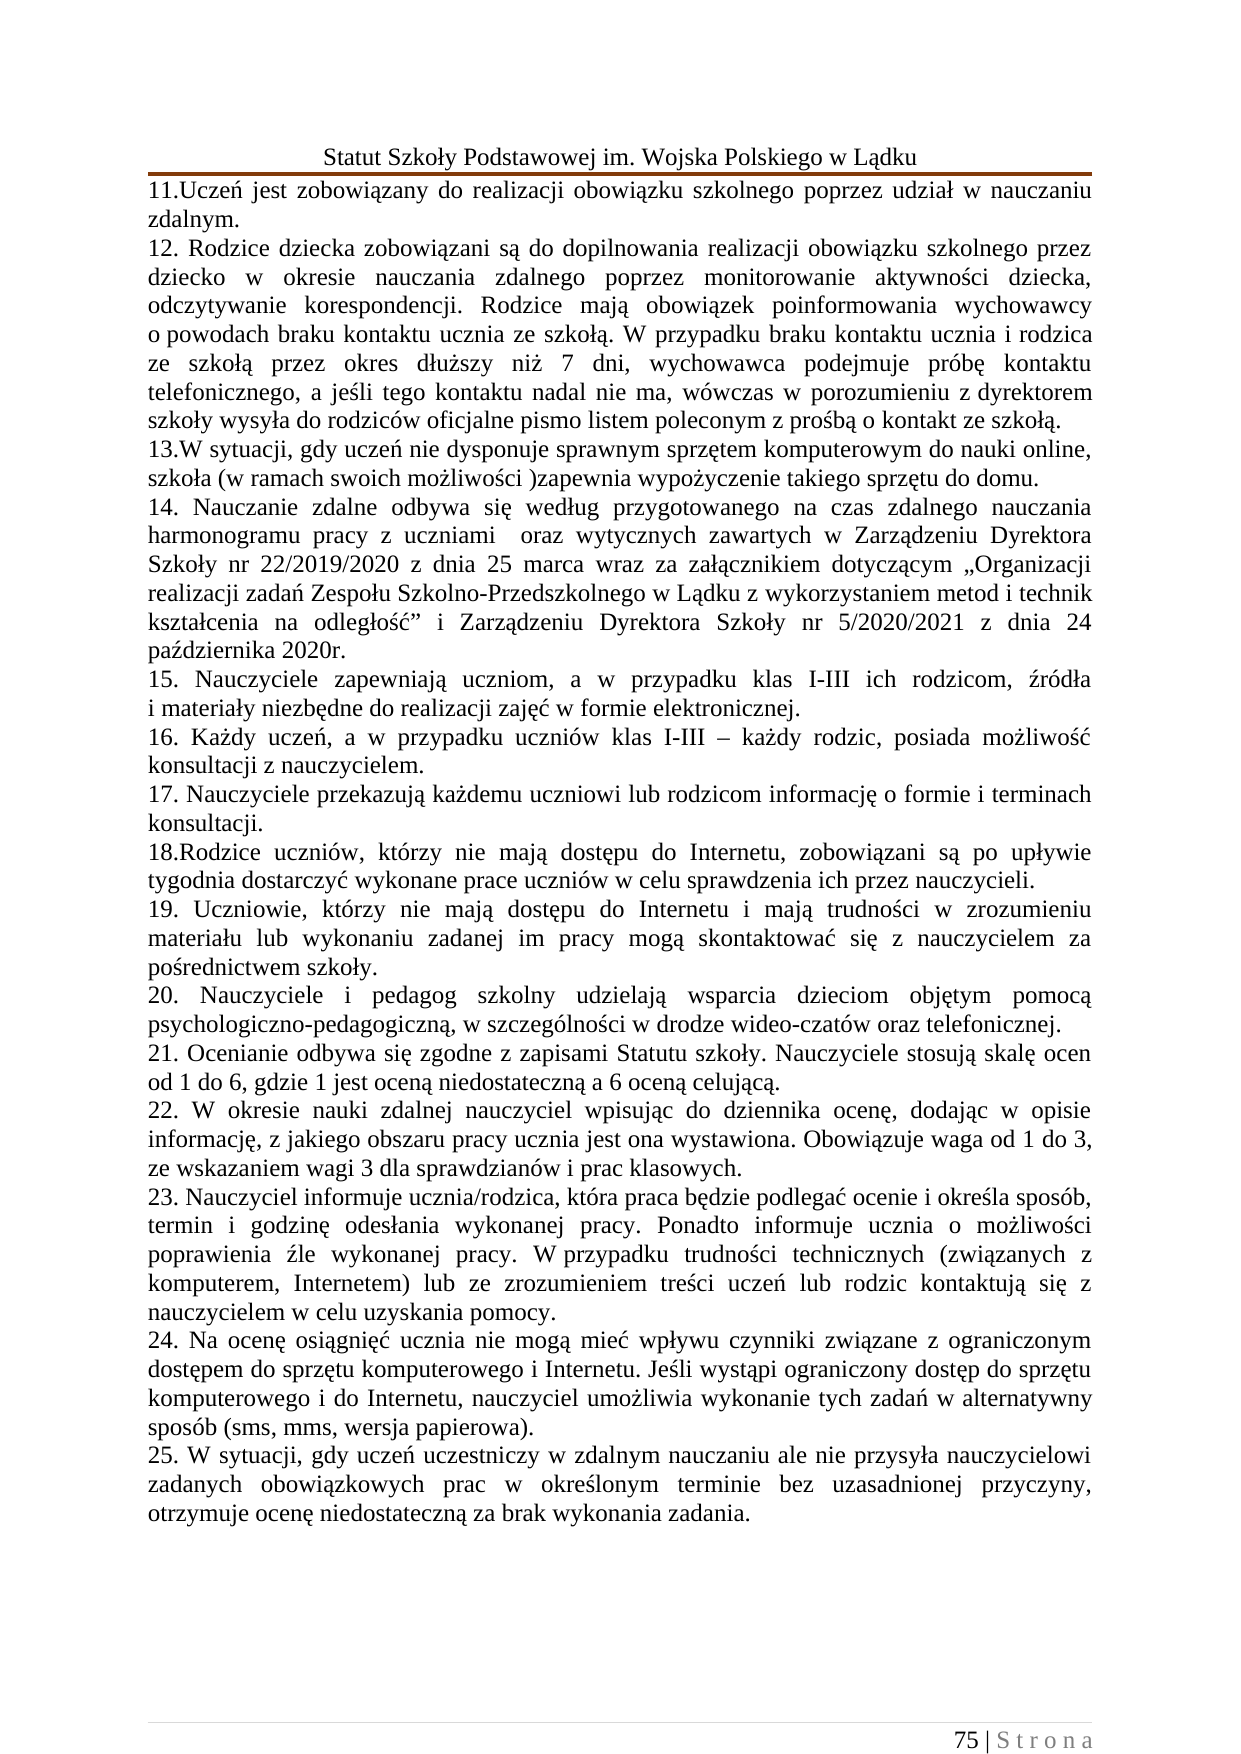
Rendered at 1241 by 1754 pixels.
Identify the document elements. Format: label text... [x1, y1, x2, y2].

text 12. Rodzice dziecka zobowiązani są do dopilnowania realizacji obowiązku szkolnego przez dziecko w okresie nauczania zdalnego poprzez monitorowanie aktywności dziecka, odczytywanie korespondencji. Rodzice mają obowiązek poinformowania wychowawcy o powodach braku kontaktu ucznia ze szkołą. W przypadku braku kontaktu ucznia i rodzica ze szkołą przez okres dłuższy niż 7 dni, wychowawca podejmuje próbę kontaktu telefonicznego, a jeśli tego kontaktu nadal nie ma, wówczas w porozumieniu z dyrektorem szkoły wysyła do rodziców oficjalne pismo listem poleconym z prośbą o kontakt ze szkołą. [148, 233, 1092, 434]
text 21. Ocenianie odbywa się zgodne z zapisami Statutu szkoły. Nauczyciele stosują skalę ocen od 1 do 6, gdzie 1 jest oceną niedostateczną a 6 oceną celującą. [148, 1038, 1092, 1096]
text 15. Nauczyciele zapewniają uczniom, a w przypadku klas I-III ich rodzicom, źródła i materiały niezbędne do realizacji zajęć w formie elektronicznej. [148, 664, 1092, 722]
text 11.Uczeń jest zobowiązany do realizacji obowiązku szkolnego poprzez udział w nauczaniu zdalnym. [148, 176, 1092, 233]
text 25. W sytuacji, gdy uczeń uczestniczy w zdalnym nauczaniu ale nie przysyła nauczycielowi zadanych obowiązkowych prac w określonym terminie bez uzasadnionej przyczyny, otrzymuje ocenę niedostateczną za brak wykonania zadania. [148, 1441, 1092, 1527]
text 18.Rodzice uczniów, którzy nie mają dostępu do Internetu, zobowiązani są po upływie tygodnia dostarczyć wykonane prace uczniów w celu sprawdzenia ich przez nauczycieli. [148, 837, 1092, 894]
text 16. Każdy uczeń, a w przypadku uczniów klas I-III – każdy rodzic, posiada możliwość konsultacji z nauczycielem. [148, 722, 1092, 779]
text 17. Nauczyciele przekazują każdemu uczniowi lub rodzicom informację o formie i terminach konsultacji. [148, 779, 1092, 837]
text 23. Nauczyciel informuje ucznia/rodzica, która praca będzie podlegać ocenie i określa sposób, termin i godzinę odesłania wykonanej pracy. Ponadto informuje ucznia o możliwości poprawienia źle wykonanej pracy. W przypadku trudności technicznych (związanych z komputerem, Internetem) lub ze zrozumieniem treści uczeń lub rodzic kontaktują się z nauczycielem w celu uzyskania pomocy. [148, 1182, 1092, 1326]
text 19. Uczniowie, którzy nie mają dostępu do Internetu i mają trudności w zrozumieniu materiału lub wykonaniu zadanej im pracy mogą skontaktować się z nauczycielem za pośrednictwem szkoły. [148, 894, 1092, 981]
text 22. W okresie nauki zdalnej nauczyciel wpisując do dziennika ocenę, dodając w opisie informację, z jakiego obszaru pracy ucznia jest ona wystawiona. Obowiązuje waga od 1 do 3, ze wskazaniem wagi 3 dla sprawdzianów i prac klasowych. [148, 1096, 1092, 1182]
text 24. Na ocenę osiągnięć ucznia nie mogą mieć wpływu czynniki związane z ograniczonym dostępem do sprzętu komputerowego i Internetu. Jeśli wystąpi ograniczony dostęp do sprzętu komputerowego i do Internetu, nauczyciel umożliwia wykonanie tych zadań w alternatywny sposób (sms, mms, wersja papierowa). [148, 1326, 1092, 1441]
text 14. Nauczanie zdalne odbywa się według przygotowanego na czas zdalnego nauczania harmonogramu pracy z uczniami oraz wytycznych zawartych w Zarządzeniu Dyrektora Szkoły nr 22/2019/2020 z dnia 25 marca wraz za załącznikiem dotyczącym „Organizacji realizacji zadań Zespołu Szkolno-Przedszkolnego w Lądku z wykorzystaniem metod i technik kształcenia na odległość” i Zarządzeniu Dyrektora Szkoły nr 5/2020/2021 z dnia 24 października 2020r. [148, 492, 1092, 664]
text 13.W sytuacji, gdy uczeń nie dysponuje sprawnym sprzętem komputerowym do nauki online, szkoła (w ramach swoich możliwości )zapewnia wypożyczenie takiego sprzętu do domu. [148, 434, 1092, 492]
text 20. Nauczyciele i pedagog szkolny udzielają wsparcia dzieciom objętym pomocą psychologiczno-pedagogiczną, w szczególności w drodze wideo-czatów oraz telefonicznej. [148, 981, 1092, 1038]
